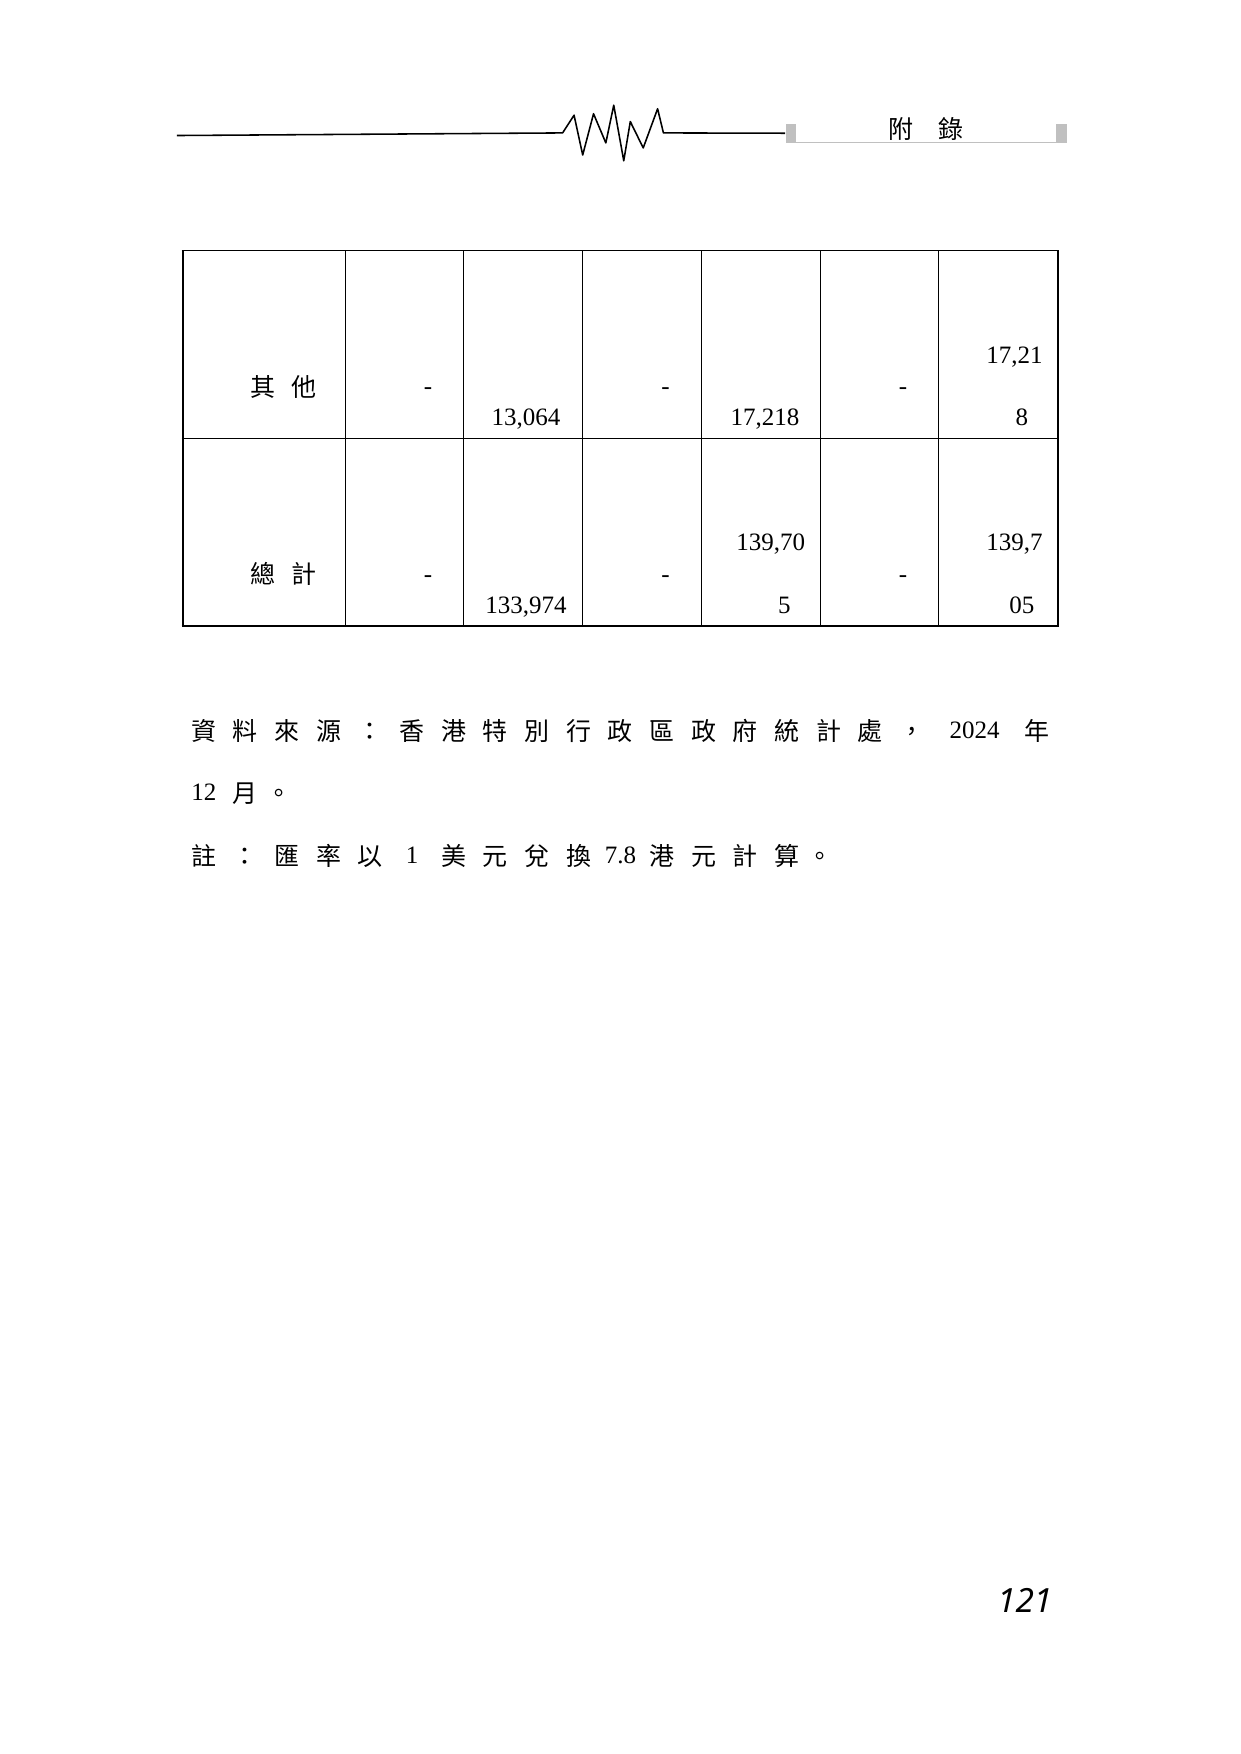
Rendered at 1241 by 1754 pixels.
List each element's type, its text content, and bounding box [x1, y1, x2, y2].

table_cell 133,974 [464, 439, 582, 625]
table_cell - [821, 251, 938, 438]
table_cell - [583, 251, 701, 438]
table_cell - [346, 251, 463, 438]
table_cell 139,705 [939, 439, 1057, 625]
table_cell 139,705 [702, 439, 820, 625]
table_cell - [346, 439, 463, 625]
table_cell 17,218 [702, 251, 820, 438]
table_cell 其他 [184, 251, 345, 438]
table_cell 總計 [184, 439, 345, 625]
table_cell - [583, 439, 701, 625]
text 註：匯率以1美元兌換7.8港元計算。 [183, 813, 1058, 875]
table_cell - [821, 439, 938, 625]
text 資料來源：香港特別行政區政府統計處，2024年12月。 [183, 688, 1058, 813]
table_cell 17,218 [939, 251, 1057, 438]
table_cell 13,064 [464, 251, 582, 438]
